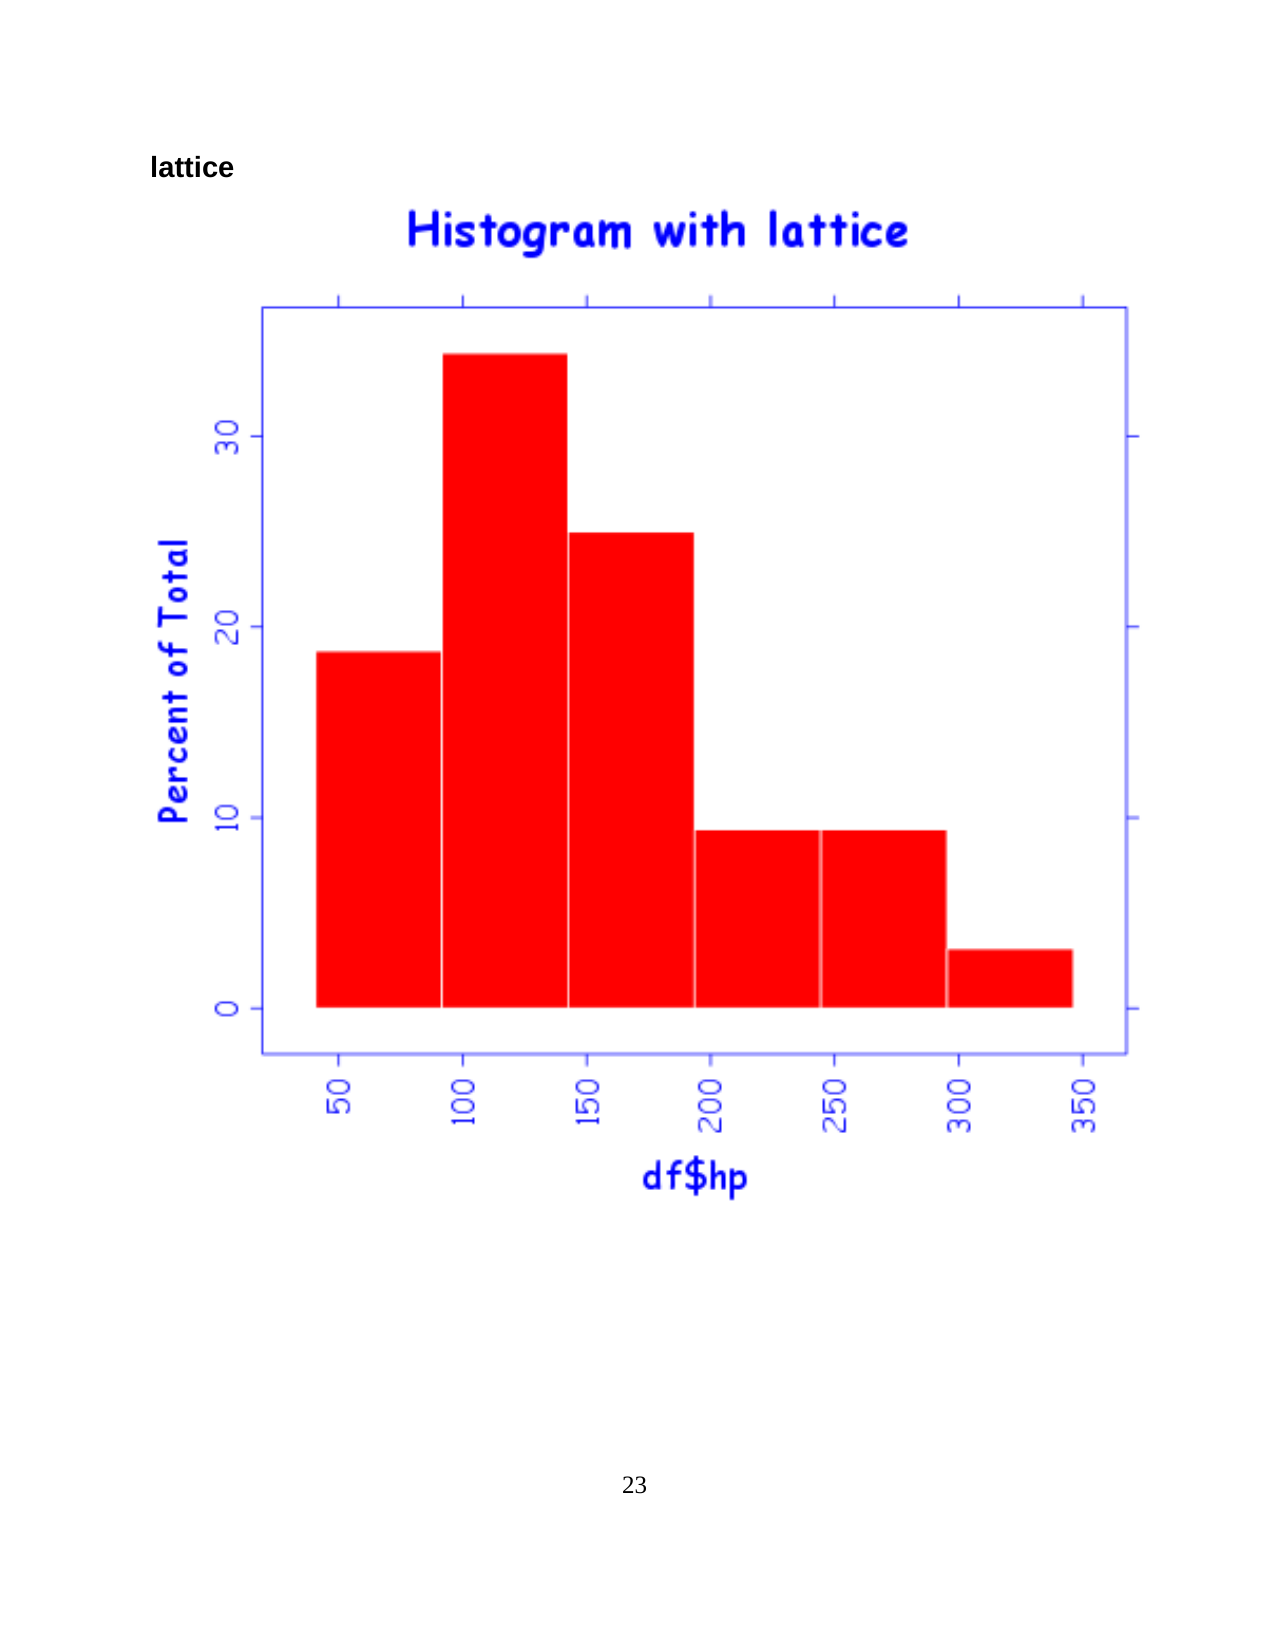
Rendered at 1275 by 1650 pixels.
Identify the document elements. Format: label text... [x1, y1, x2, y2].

subtitle lattice [150, 150, 1125, 183]
picture [150, 196, 1163, 1209]
